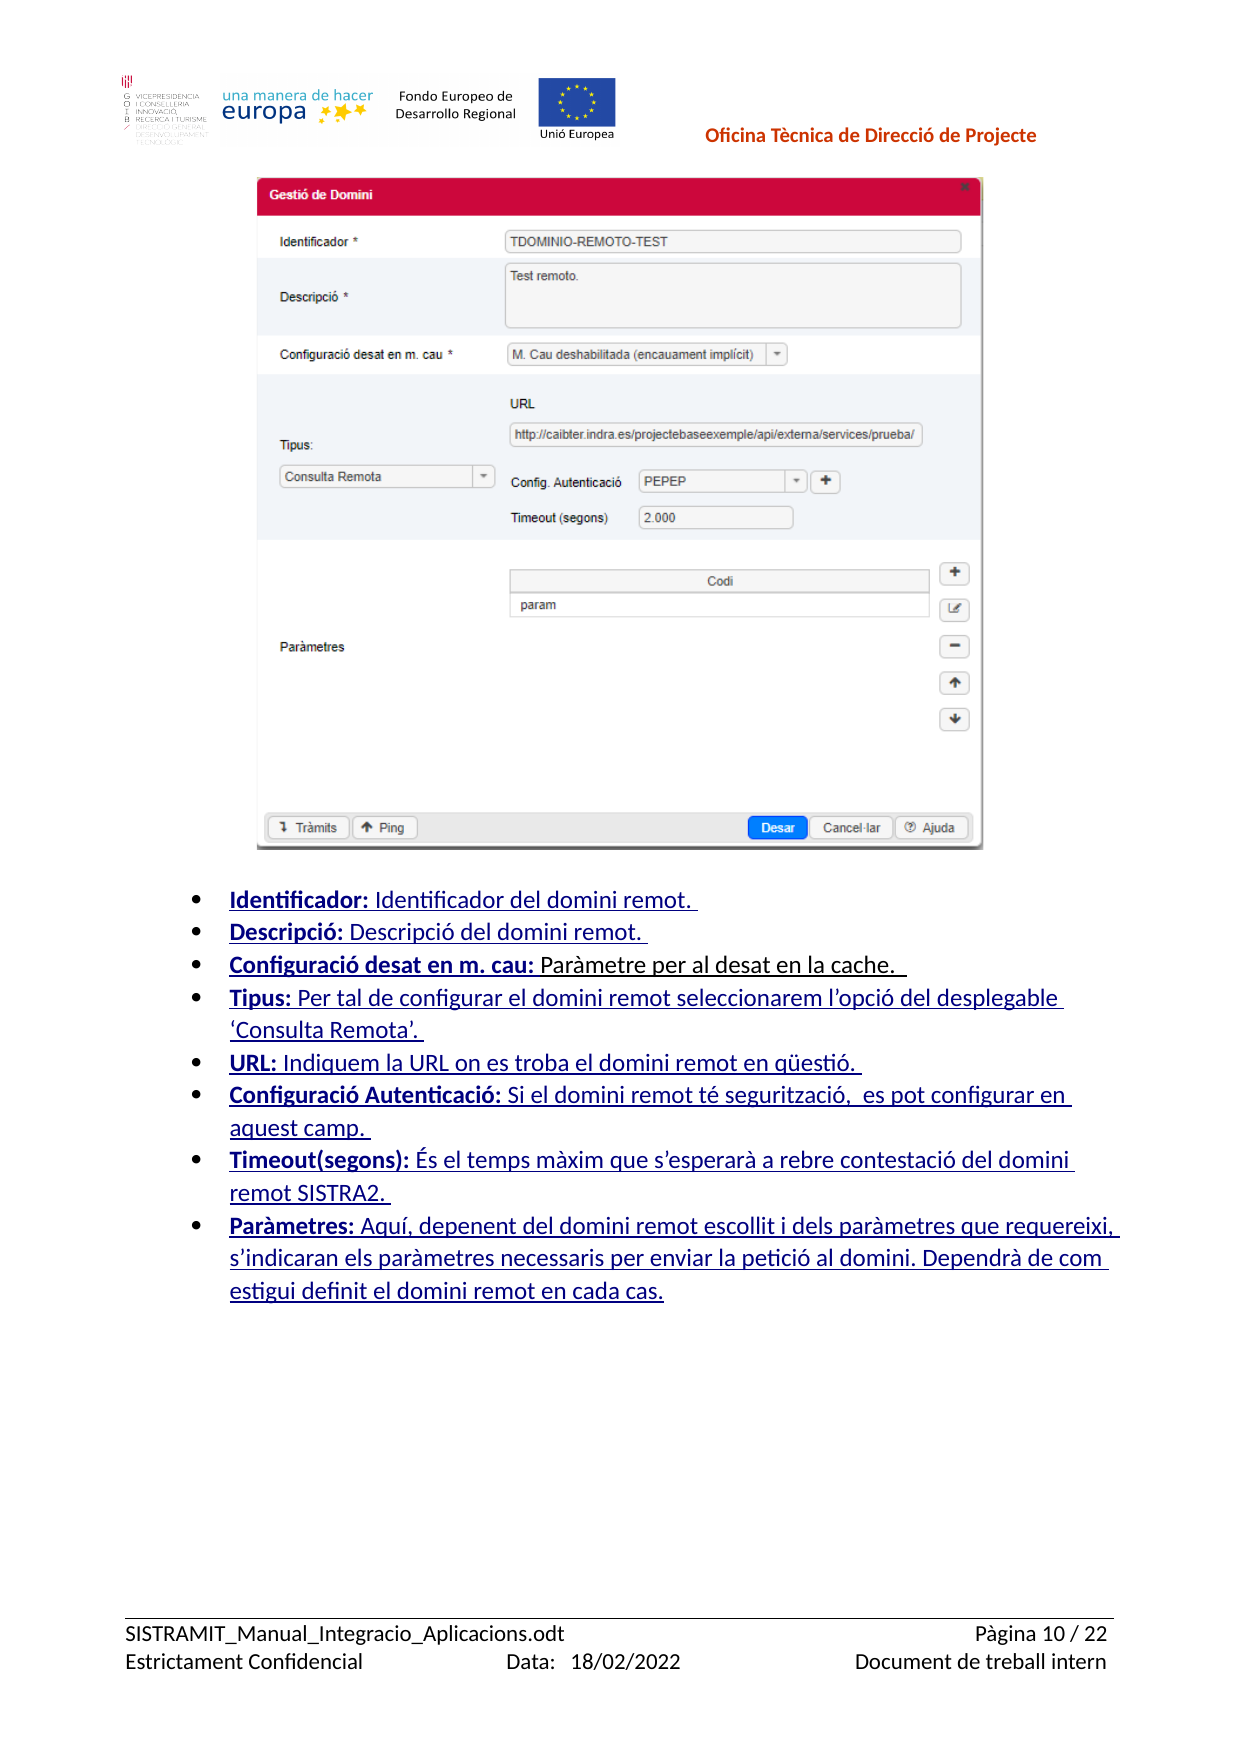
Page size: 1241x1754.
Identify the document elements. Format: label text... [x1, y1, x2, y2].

list Identificador: Identificador del domini remot. [192, 884, 1122, 914]
list Configuració Autenticació: Si el domini remot té segurització, es pot configurar en aquest camp. [192, 1079, 1122, 1143]
list Timeout(segons): És el temps màxim que s’esperarà a rebre contestació del domini remot SISTRA2. [192, 1145, 1122, 1208]
picture [118, 73, 213, 147]
list URL: Indiquem la URL on es troba el domini remot en qüestió. [192, 1047, 1122, 1077]
list Descripció: Descripció del domini remot. [192, 916, 1122, 947]
list Paràmetres: Aquí, depenent del domini remot escollit i dels paràmetres que requereixi, s’indicaran els paràmetres necessaris per enviar la petició al domini. Dependrà de com estigui definit el domini remot en cada cas. [192, 1210, 1122, 1306]
list Tipus: Per tal de configurar el domini remot seleccionarem l’opció del desplegable ‘Consulta Remota’. [192, 982, 1122, 1045]
list Configuració desat en m. cau: Paràmetre per al desat en la cache. [192, 949, 1122, 979]
picture [256, 177, 984, 850]
picture [219, 73, 621, 147]
